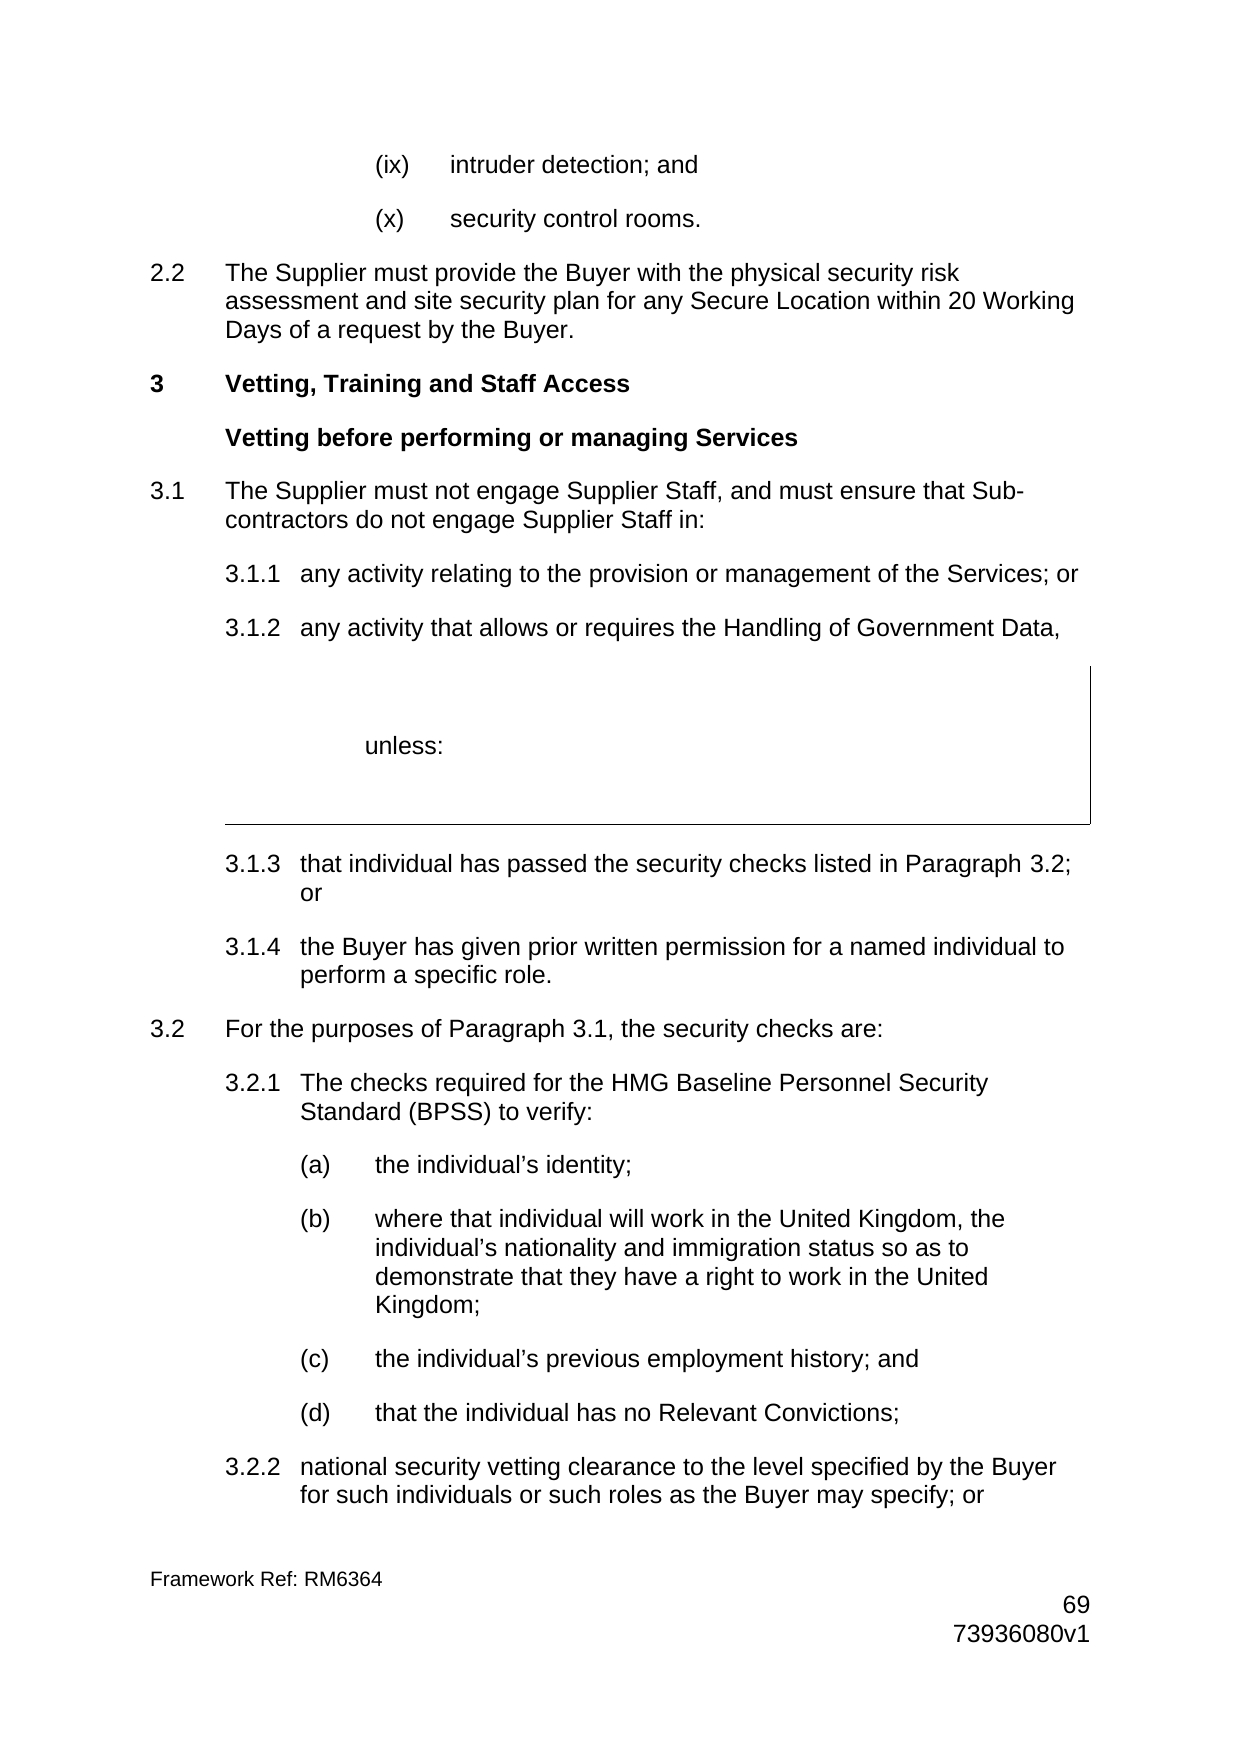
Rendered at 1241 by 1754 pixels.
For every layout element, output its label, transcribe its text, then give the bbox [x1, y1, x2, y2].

list The Supplier must provide the Buyer with the physical security risk assessment and site security plan for any Secure Location within 20 Working Days of a request by the Buyer. [150, 257, 1090, 344]
list Vetting, Training and Staff Access [150, 369, 1090, 397]
list For the purposes of Paragraph 3.1, the security checks are: [150, 1014, 1090, 1043]
subtitle unless: [225, 666, 1090, 824]
text Vetting before performing or managing Services [225, 422, 1090, 451]
list national security vetting clearance to the level specified by the Buyer for such individuals or such roles as the Buyer may specify; or [225, 1452, 1090, 1509]
list the individual’s identity; [300, 1150, 1090, 1179]
list The checks required for the HMG Baseline Personnel Security Standard (BPSS) to verify: [225, 1068, 1090, 1125]
list that individual has passed the security checks listed in Paragraph 3.2; or [225, 849, 1090, 907]
list any activity relating to the provision or management of the Services; or [225, 559, 1090, 587]
list intruder detection; and [375, 150, 1090, 179]
list security control rooms. [375, 204, 1090, 232]
list that the individual has no Relevant Convictions; [300, 1398, 1090, 1427]
list the individual’s previous employment history; and [300, 1344, 1090, 1373]
list The Supplier must not engage Supplier Staff, and must ensure that Sub-contractors do not engage Supplier Staff in: [150, 476, 1090, 534]
list any activity that allows or requires the Handling of Government Data, [225, 612, 1090, 641]
list the Buyer has given prior written permission for a named individual to perform a specific role. [225, 932, 1090, 989]
list where that individual will work in the United Kingdom, the individual’s nationality and immigration status so as to demonstrate that they have a right to work in the United Kingdom; [300, 1204, 1090, 1319]
